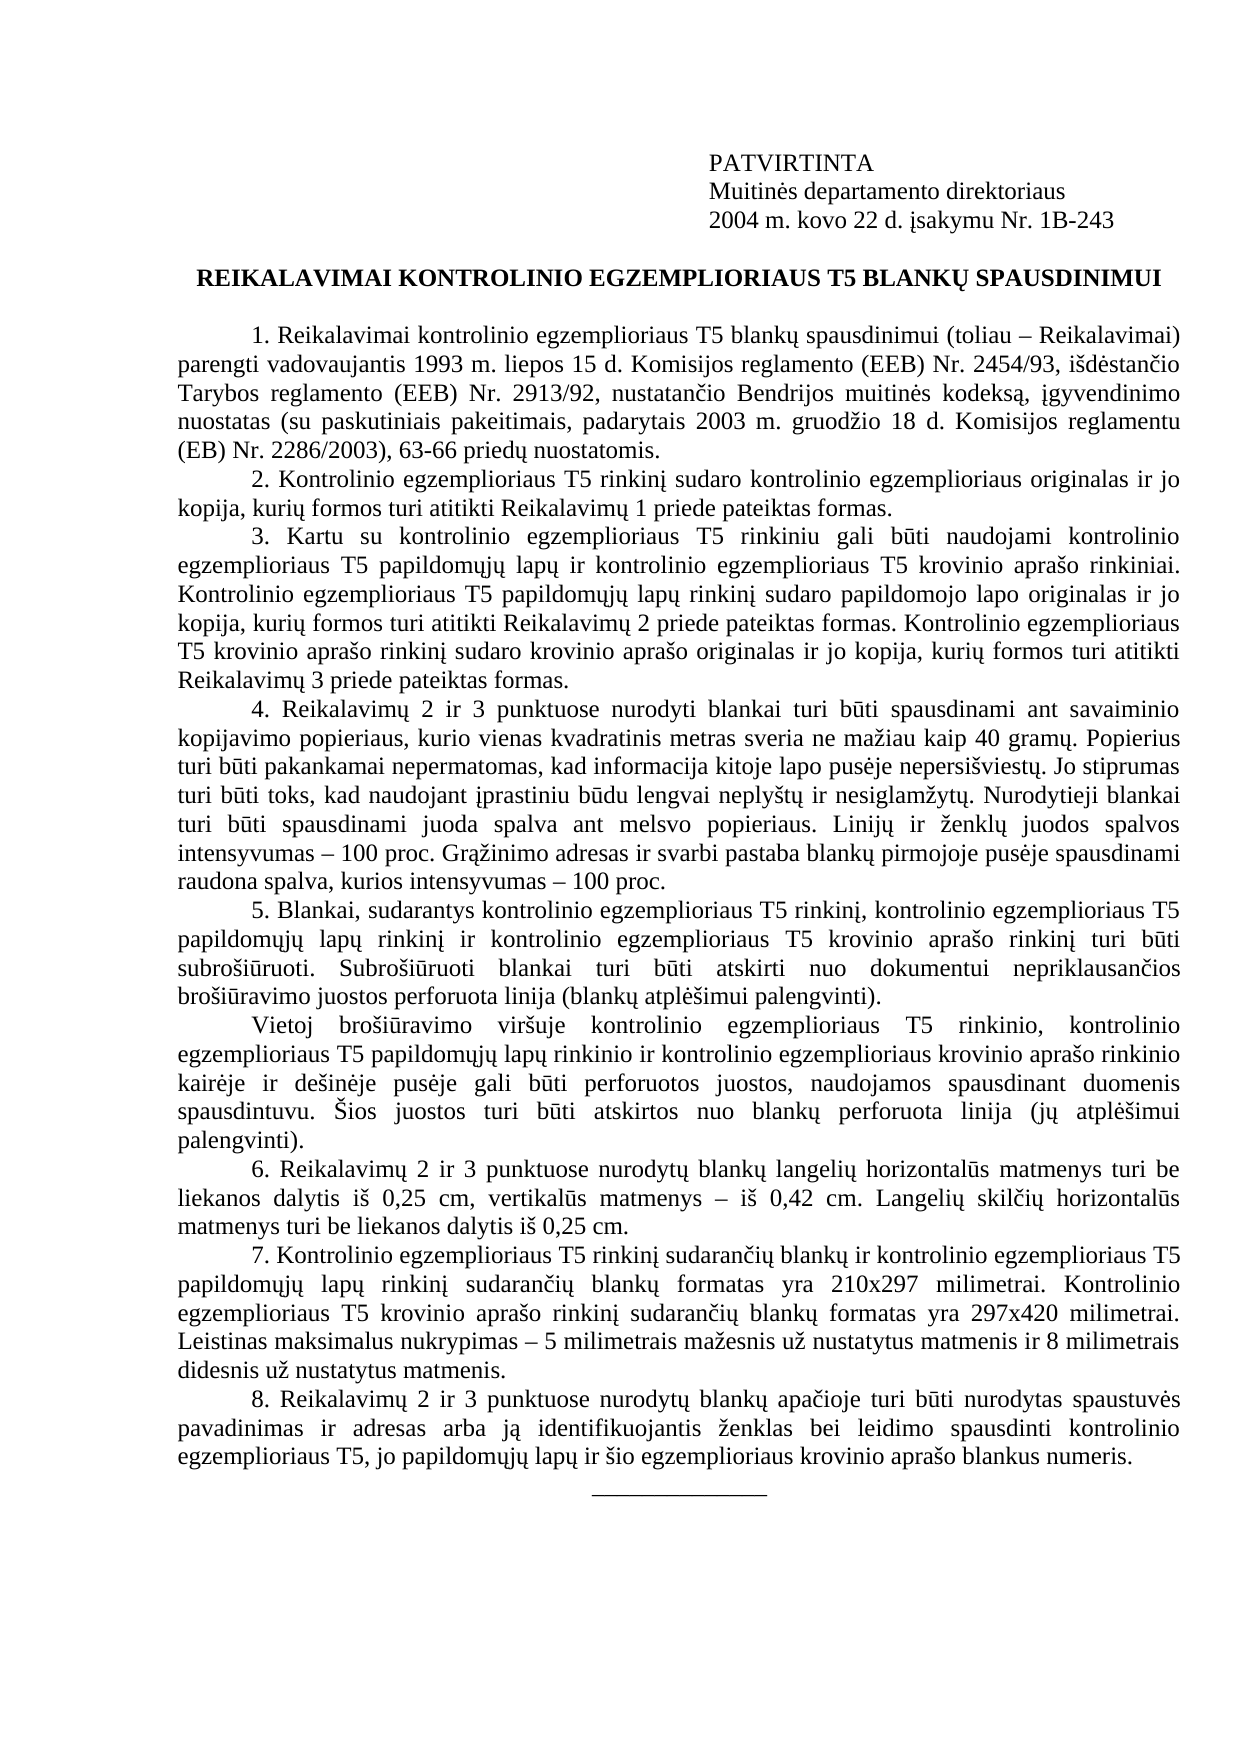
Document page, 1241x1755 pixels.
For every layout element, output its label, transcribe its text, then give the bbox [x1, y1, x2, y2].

text 2. Kontrolinio egzemplioriaus T5 rinkinį sudaro kontrolinio egzemplioriaus originalas ir jo kopija, kurių formos turi atitikti Reikalavimų 1 priede pateiktas formas. [177, 464, 1181, 521]
text REIKALAVIMAI KONTROLINIO EGZEMPLIORIAUS T5 BLANKŲ SPAUSDINIMUI [177, 263, 1181, 291]
text 4. Reikalavimų 2 ir 3 punktuose nurodyti blankai turi būti spausdinami ant savaiminio kopijavimo popieriaus, kurio vienas kvadratinis metras sveria ne mažiau kaip 40 gramų. Popierius turi būti pakankamai nepermatomas, kad informacija kitoje lapo pusėje nepersišviestų. Jo stiprumas turi būti toks, kad naudojant įprastiniu būdu lengvai neplyštų ir nesiglamžytų. Nurodytieji blankai turi būti spausdinami juoda spalva ant melsvo popieriaus. Linijų ir ženklų juodos spalvos intensyvumas – 100 proc. Grąžinimo adresas ir svarbi pastaba blankų pirmojoje pusėje spausdinami raudona spalva, kurios intensyvumas – 100 proc. [177, 694, 1181, 895]
text ______________ [177, 1470, 1181, 1499]
text Vietoj brošiūravimo viršuje kontrolinio egzemplioriaus T5 rinkinio, kontrolinio egzemplioriaus T5 papildomųjų lapų rinkinio ir kontrolinio egzemplioriaus krovinio aprašo rinkinio kairėje ir dešinėje pusėje gali būti perforuotos juostos, naudojamos spausdinant duomenis spausdintuvu. Šios juostos turi būti atskirtos nuo blankų perforuota linija (jų atplėšimui palengvinti). [177, 1010, 1181, 1154]
text 5. Blankai, sudarantys kontrolinio egzemplioriaus T5 rinkinį, kontrolinio egzemplioriaus T5 papildomųjų lapų rinkinį ir kontrolinio egzemplioriaus T5 krovinio aprašo rinkinį turi būti subrošiūruoti. Subrošiūruoti blankai turi būti atskirti nuo dokumentui nepriklausančios brošiūravimo juostos perforuota linija (blankų atplėšimui palengvinti). [177, 895, 1181, 1010]
text 6. Reikalavimų 2 ir 3 punktuose nurodytų blankų langelių horizontalūs matmenys turi be liekanos dalytis iš 0,25 cm, vertikalūs matmenys – iš 0,42 cm. Langelių skilčių horizontalūs matmenys turi be liekanos dalytis iš 0,25 cm. [177, 1154, 1181, 1240]
text 7. Kontrolinio egzemplioriaus T5 rinkinį sudarančių blankų ir kontrolinio egzemplioriaus T5 papildomųjų lapų rinkinį sudarančių blankų formatas yra 210x297 milimetrai. Kontrolinio egzemplioriaus T5 krovinio aprašo rinkinį sudarančių blankų formatas yra 297x420 milimetrai. Leistinas maksimalus nukrypimas – 5 milimetrais mažesnis už nustatytus matmenis ir 8 milimetrais didesnis už nustatytus matmenis. [177, 1240, 1181, 1384]
text 3. Kartu su kontrolinio egzemplioriaus T5 rinkiniu gali būti naudojami kontrolinio egzemplioriaus T5 papildomųjų lapų ir kontrolinio egzemplioriaus T5 krovinio aprašo rinkiniai. Kontrolinio egzemplioriaus T5 papildomųjų lapų rinkinį sudaro papildomojo lapo originalas ir jo kopija, kurių formos turi atitikti Reikalavimų 2 priede pateiktas formas. Kontrolinio egzemplioriaus T5 krovinio aprašo rinkinį sudaro krovinio aprašo originalas ir jo kopija, kurių formos turi atitikti Reikalavimų 3 priede pateiktas formas. [177, 521, 1181, 694]
text 8. Reikalavimų 2 ir 3 punktuose nurodytų blankų apačioje turi būti nurodytas spaustuvės pavadinimas ir adresas arba ją identifikuojantis ženklas bei leidimo spausdinti kontrolinio egzemplioriaus T5, jo papildomųjų lapų ir šio egzemplioriaus krovinio aprašo blankus numeris. [177, 1384, 1181, 1470]
text 2004 m. kovo 22 d. įsakymu Nr. 1B-243 [177, 205, 1181, 234]
text Muitinės departamento direktoriaus [177, 176, 1181, 205]
text 1. Reikalavimai kontrolinio egzemplioriaus T5 blankų spausdinimui (toliau – Reikalavimai) parengti vadovaujantis 1993 m. liepos 15 d. Komisijos reglamento (EEB) Nr. 2454/93, išdėstančio Tarybos reglamento (EEB) Nr. 2913/92, nustatančio Bendrijos muitinės kodeksą, įgyvendinimo nuostatas (su paskutiniais pakeitimais, padarytais 2003 m. gruodžio 18 d. Komisijos reglamentu (EB) Nr. 2286/2003), 63-66 priedų nuostatomis. [177, 320, 1181, 464]
text PATVIRTINTA [709, 148, 1181, 176]
